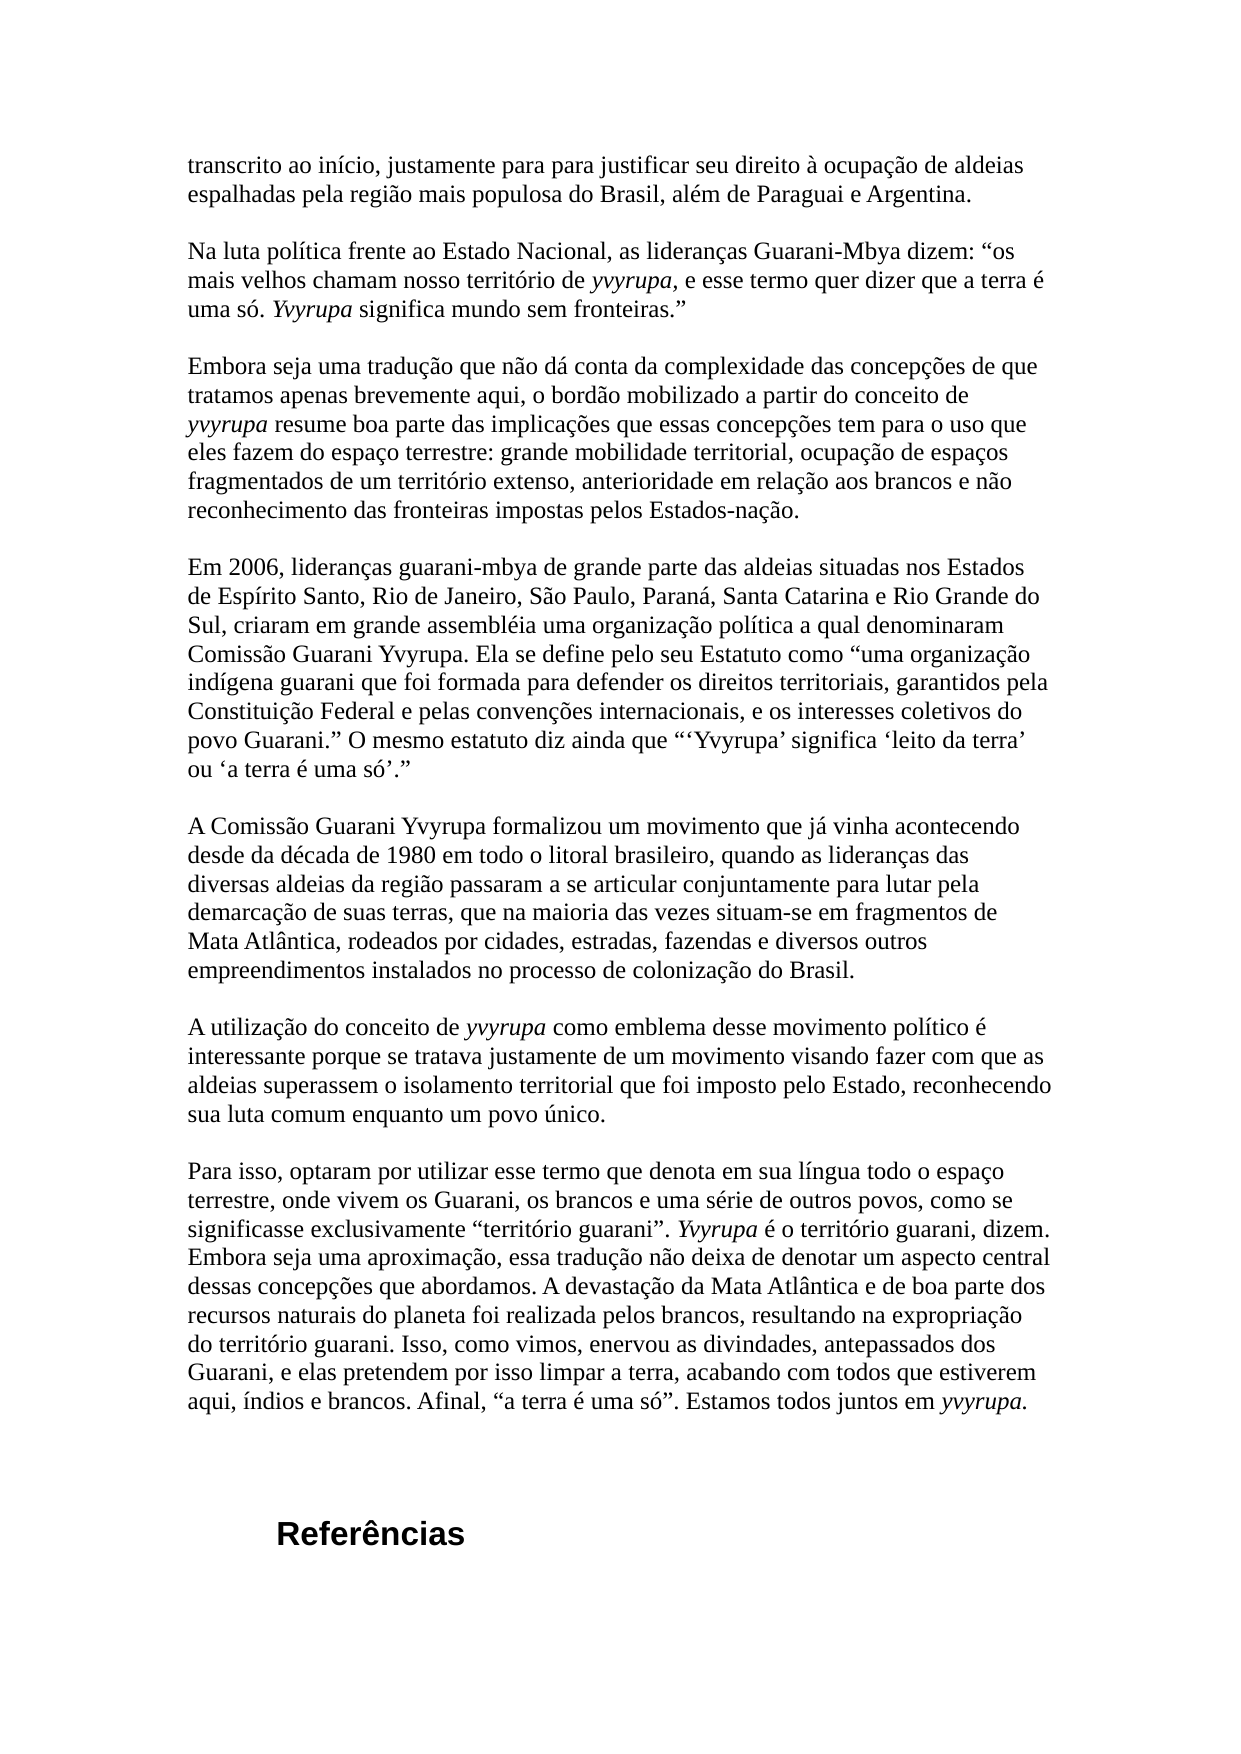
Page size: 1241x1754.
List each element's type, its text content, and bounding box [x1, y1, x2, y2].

text Para isso, optaram por utilizar esse termo que denota em sua língua todo o espaço terrestre, onde vivem os Guarani, os brancos e uma série de outros povos, como se significasse exclusivamente “território guarani”. Yvyrupa é o território guarani, dizem. Embora seja uma aproximação, essa tradução não deixa de denotar um aspecto central dessas concepções que abordamos. A devastação da Mata Atlântica e de boa parte dos recursos naturais do planeta foi realizada pelos brancos, resultando na expropriação do território guarani. Isso, como vimos, enervou as divindades, antepassados dos Guarani, e elas pretendem por isso limpar a terra, acabando com todos que estiverem aqui, índios e brancos. Afinal, “a terra é uma só”. Estamos todos juntos em yvyrupa. [187, 1156, 1053, 1415]
text Embora seja uma tradução que não dá conta da complexidade das concepções de que tratamos apenas brevemente aqui, o bordão mobilizado a partir do conceito de yvyrupa resume boa parte das implicações que essas concepções tem para o uso que eles fazem do espaço terrestre: grande mobilidade territorial, ocupação de espaços fragmentados de um território extenso, anterioridade em relação aos brancos e não reconhecimento das fronteiras impostas pelos Estados-nação. [187, 351, 1053, 524]
text A Comissão Guarani Yvyrupa formalizou um movimento que já vinha acontecendo desde da década de 1980 em todo o litoral brasileiro, quando as lideranças das diversas aldeias da região passaram a se articular conjuntamente para lutar pela demarcação de suas terras, que na maioria das vezes situam-se em fragmentos de Mata Atlântica, rodeados por cidades, estradas, fazendas e diversos outros empreendimentos instalados no processo de colonização do Brasil. [187, 811, 1053, 984]
subtitle Referências [187, 1514, 1053, 1552]
text Em 2006, lideranças guarani-mbya de grande parte das aldeias situadas nos Estados de Espírito Santo, Rio de Janeiro, São Paulo, Paraná, Santa Catarina e Rio Grande do Sul, criaram em grande assembléia uma organização política a qual denominaram Comissão Guarani Yvyrupa. Ela se define pelo seu Estatuto como “uma organização indígena guarani que foi formada para defender os direitos territoriais, garantidos pela Constituição Federal e pelas convenções internacionais, e os interesses coletivos do povo Guarani.” O mesmo estatuto diz ainda que “‘Yvyrupa’ significa ‘leito da terra’ ou ‘a terra é uma só’.” [187, 552, 1053, 782]
text transcrito ao início, justamente para para justificar seu direito à ocupação de aldeias espalhadas pela região mais populosa do Brasil, além de Paraguai e Argentina. [187, 150, 1053, 207]
text A utilização do conceito de yvyrupa como emblema desse movimento político é interessante porque se tratava justamente de um movimento visando fazer com que as aldeias superassem o isolamento territorial que foi imposto pelo Estado, reconhecendo sua luta comum enquanto um povo único. [187, 1012, 1053, 1127]
text Na luta política frente ao Estado Nacional, as lideranças Guarani-Mbya dizem: “os mais velhos chamam nosso território de yvyrupa, e esse termo quer dizer que a terra é uma só. Yvyrupa significa mundo sem fronteiras.” [187, 236, 1053, 322]
